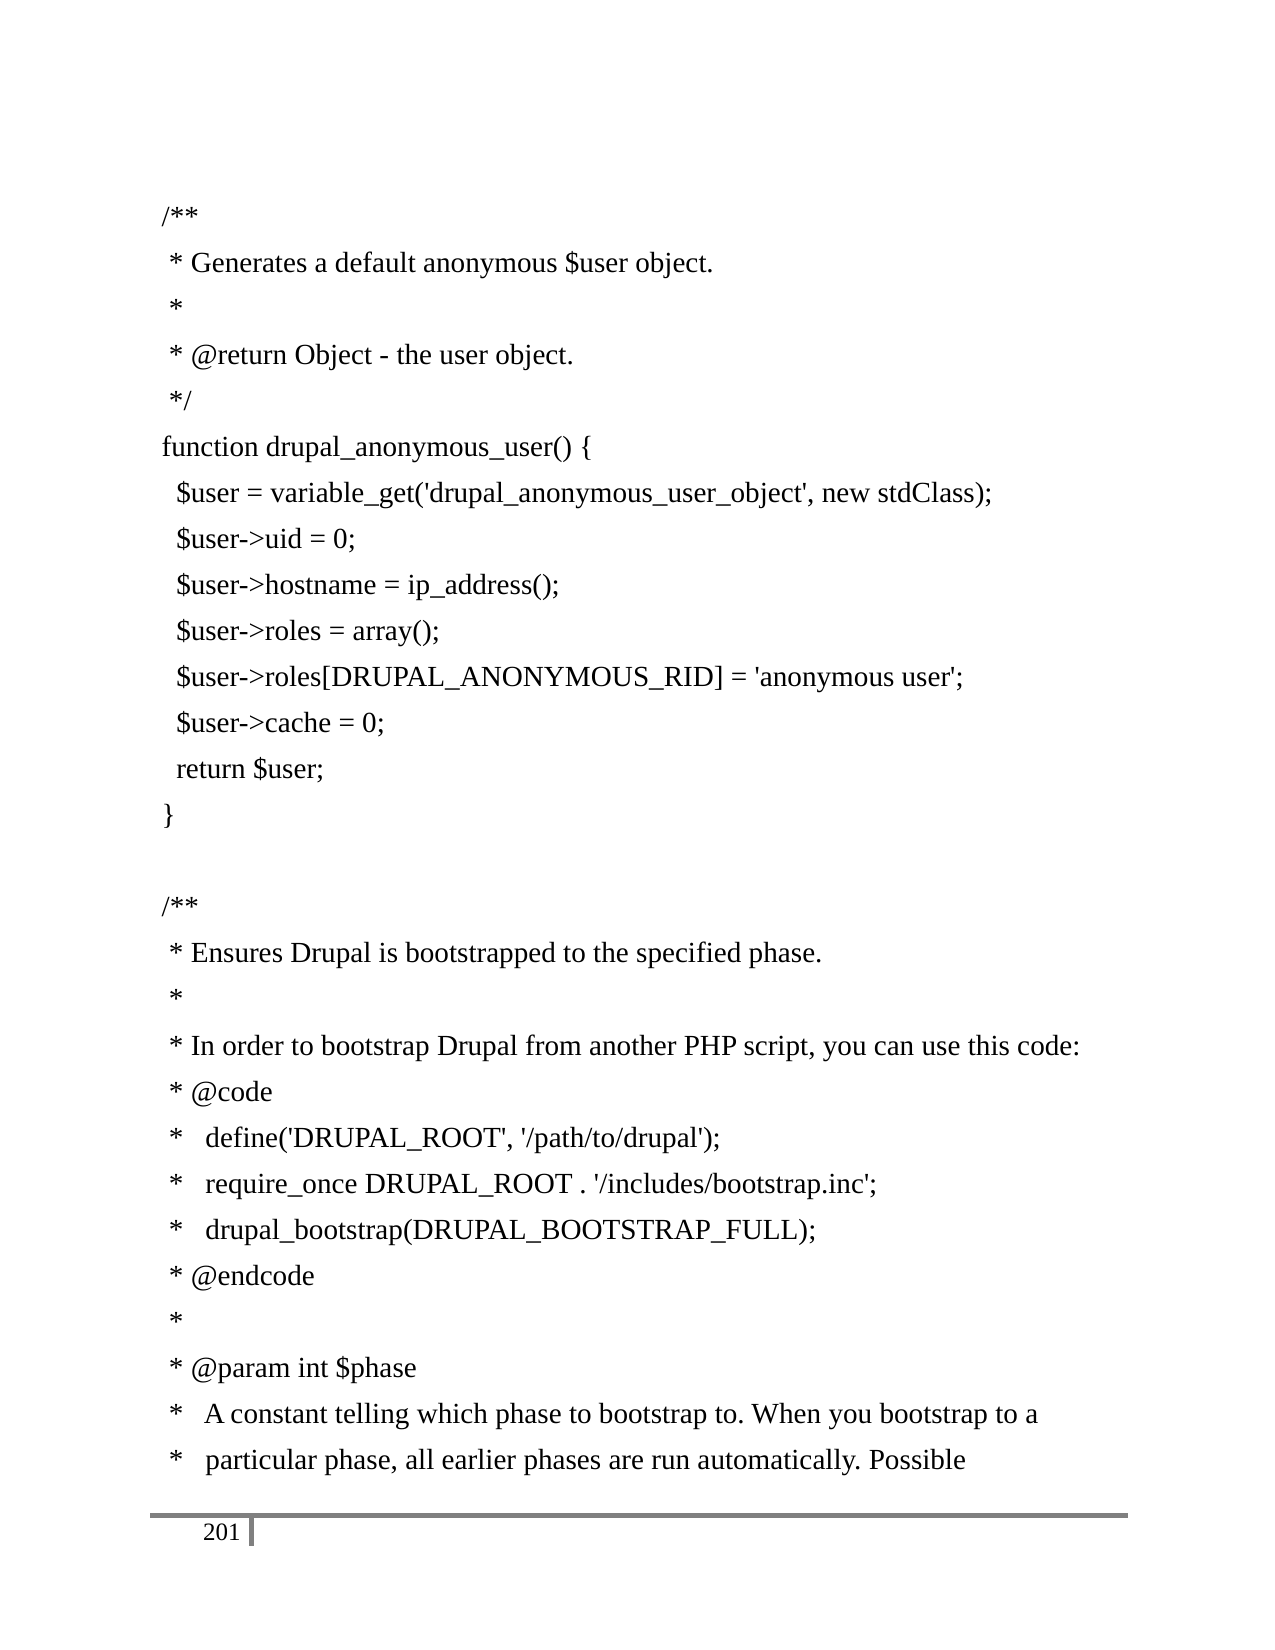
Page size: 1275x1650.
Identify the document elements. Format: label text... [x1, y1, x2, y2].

text * @endcode [161, 1258, 1117, 1291]
text * particular phase, all earlier phases are run automatically. Possible [161, 1442, 1117, 1476]
text * Generates a default anonymous $user object. [161, 245, 1117, 278]
text * define('DRUPAL_ROOT', '/path/to/drupal'); [161, 1120, 1117, 1153]
text function drupal_anonymous_user() { [161, 429, 1117, 463]
text return $user; [161, 751, 1117, 785]
text /** [161, 889, 1117, 923]
text $user->uid = 0; [161, 521, 1117, 555]
text * In order to bootstrap Drupal from another PHP script, you can use this code: [161, 1028, 1117, 1061]
text * [161, 291, 1117, 324]
text * @param int $phase [161, 1350, 1117, 1383]
text * [161, 982, 1117, 1015]
text } [161, 797, 1117, 831]
text */ [161, 383, 1117, 417]
text * drupal_bootstrap(DRUPAL_BOOTSTRAP_FULL); [161, 1212, 1117, 1245]
text $user = variable_get('drupal_anonymous_user_object', new stdClass); [161, 475, 1117, 509]
text * @code [161, 1074, 1117, 1107]
text /** [161, 199, 1117, 232]
text * require_once DRUPAL_ROOT . '/includes/bootstrap.inc'; [161, 1166, 1117, 1199]
text * A constant telling which phase to bootstrap to. When you bootstrap to a [161, 1396, 1117, 1429]
text $user->roles[DRUPAL_ANONYMOUS_RID] = 'anonymous user'; [161, 659, 1117, 693]
text $user->cache = 0; [161, 705, 1117, 739]
text $user->roles = array(); [161, 613, 1117, 647]
text * [161, 1304, 1117, 1337]
text * @return Object - the user object. [161, 337, 1117, 371]
text $user->hostname = ip_address(); [161, 567, 1117, 601]
text * Ensures Drupal is bootstrapped to the specified phase. [161, 936, 1117, 969]
